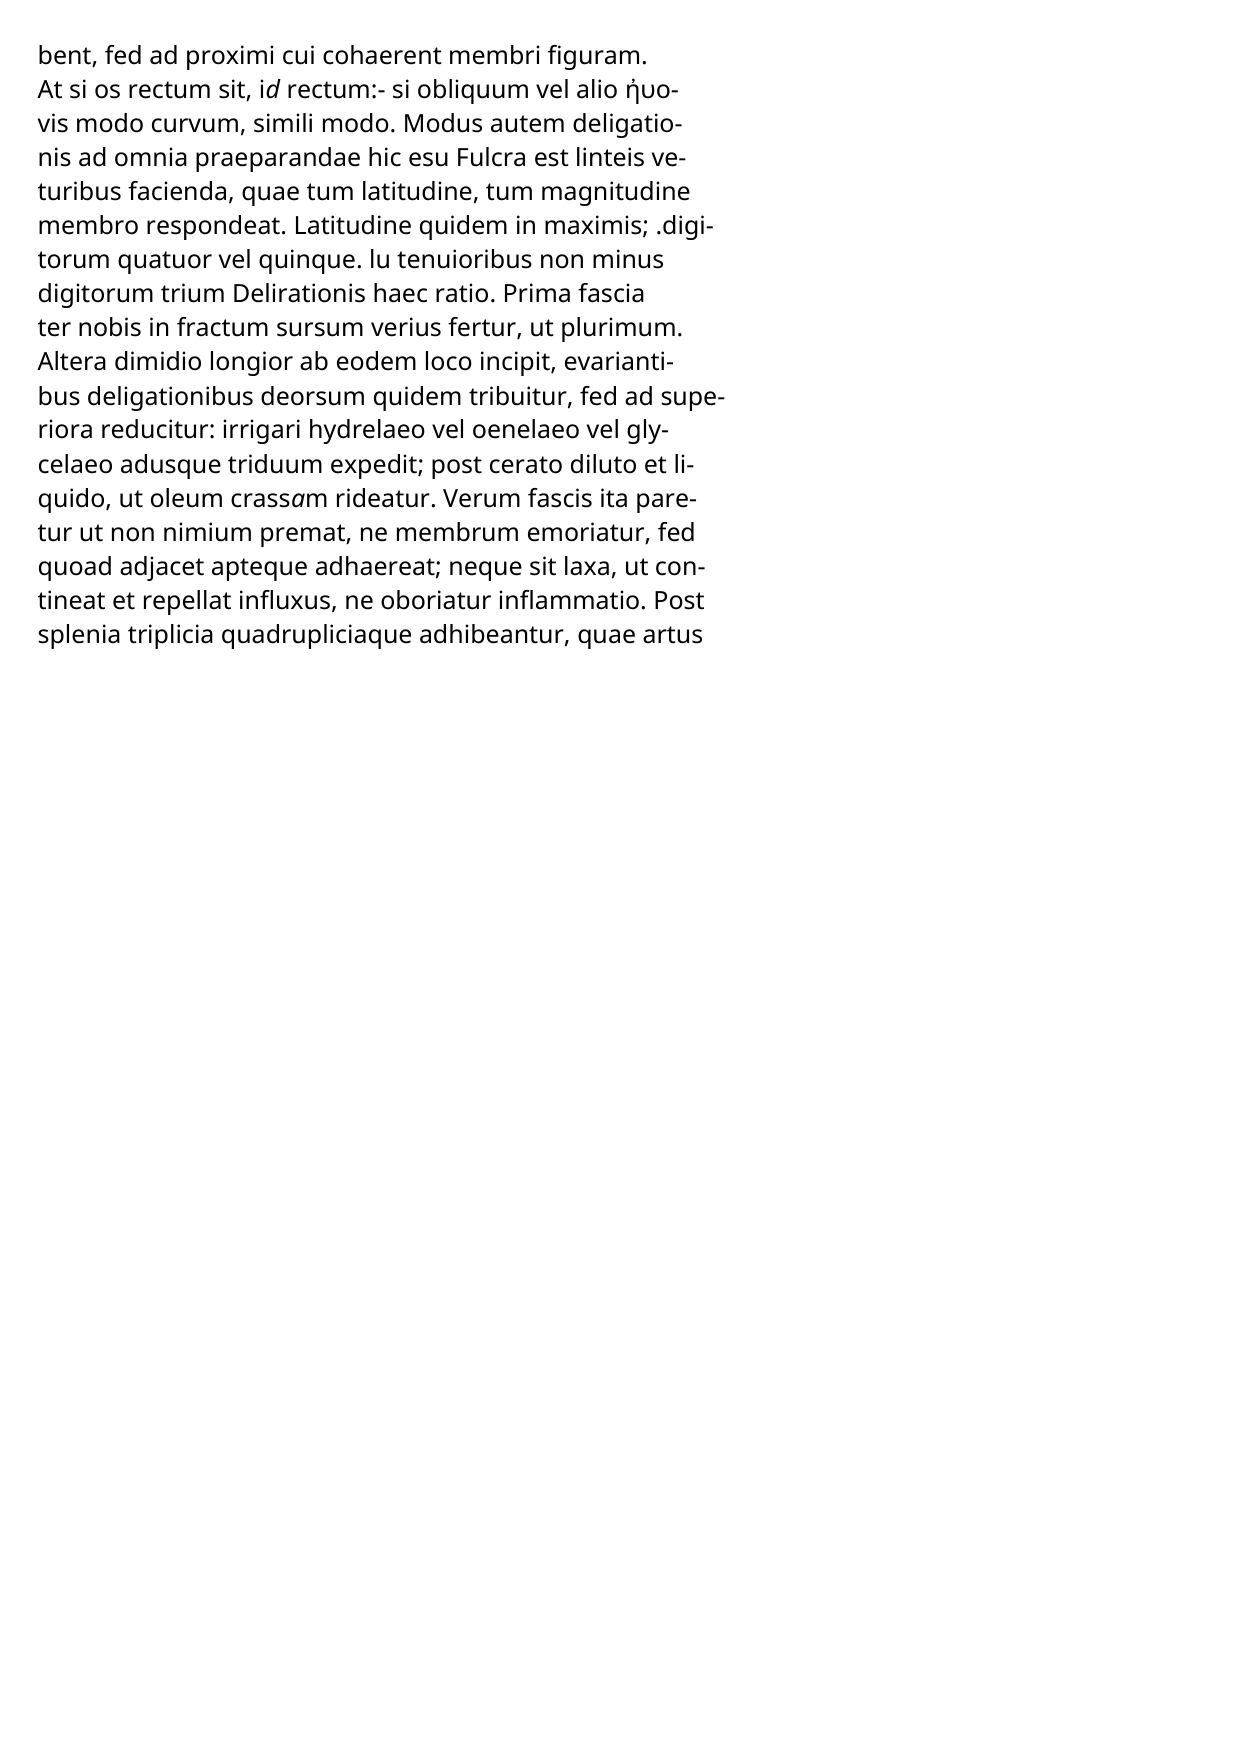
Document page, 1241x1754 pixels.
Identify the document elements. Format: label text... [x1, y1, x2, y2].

text bent, fed ad proximi cui cohaerent membri figuram. At si os rectum sit, id rectum:- si obliquum vel alio ἠυο- vis modo curvum, simili modo. Modus autem deligatio- nis ad omnia praeparandae hic esu Fulcra est linteis ve- turibus facienda, quae tum latitudine, tum magnitudine membro respondeat. Latitudine quidem in maximis; .digi- torum quatuor vel quinque. lu tenuioribus non minus digitorum trium Delirationis haec ratio. Prima fascia ter nobis in fractum sursum verius fertur, ut plurimum. Altera dimidio longior ab eodem loco incipit, evarianti- bus deligationibus deorsum quidem tribuitur, fed ad supe- riora reducitur: irrigari hydrelaeo vel oenelaeo vel gly- celaeo adusque triduum expedit; post cerato diluto et li- quido, ut oleum crassam rideatur. Verum fascis ita pare- tur ut non nimium premat, ne membrum emoriatur, fed quoad adjacet apteque adhaereat; neque sit laxa, ut con- tineat et repellat influxus, ne oboriatur inflammatio. Post splenia triplicia quadrupliciaque adhibeantur, quae artus [37, 37, 1203, 651]
